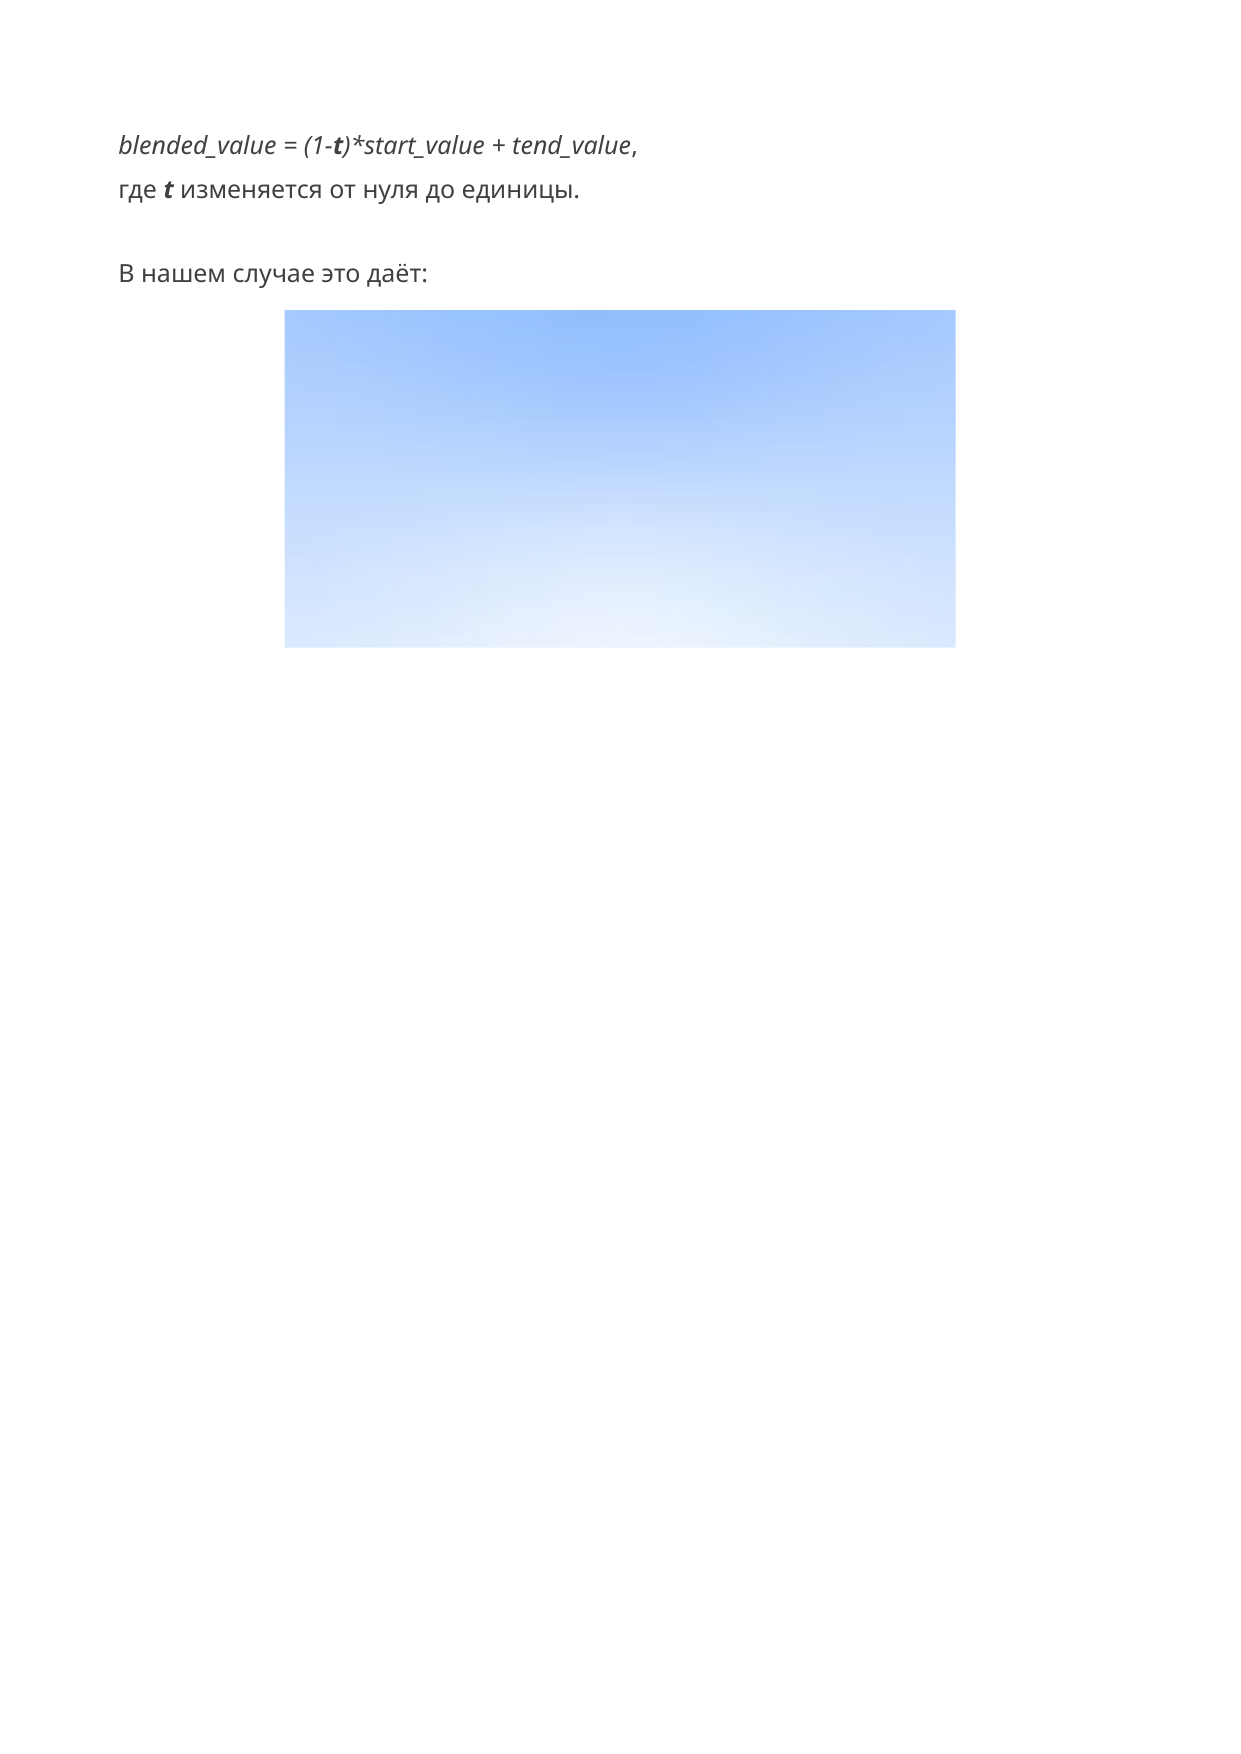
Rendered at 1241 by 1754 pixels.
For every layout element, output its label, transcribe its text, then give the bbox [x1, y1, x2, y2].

text В нашем случае это даёт: [118, 246, 1122, 290]
text blended_value = (1-t)*start_value + tend_value, где t изменяется от нуля до единицы. [118, 118, 1122, 206]
picture [284, 310, 956, 649]
